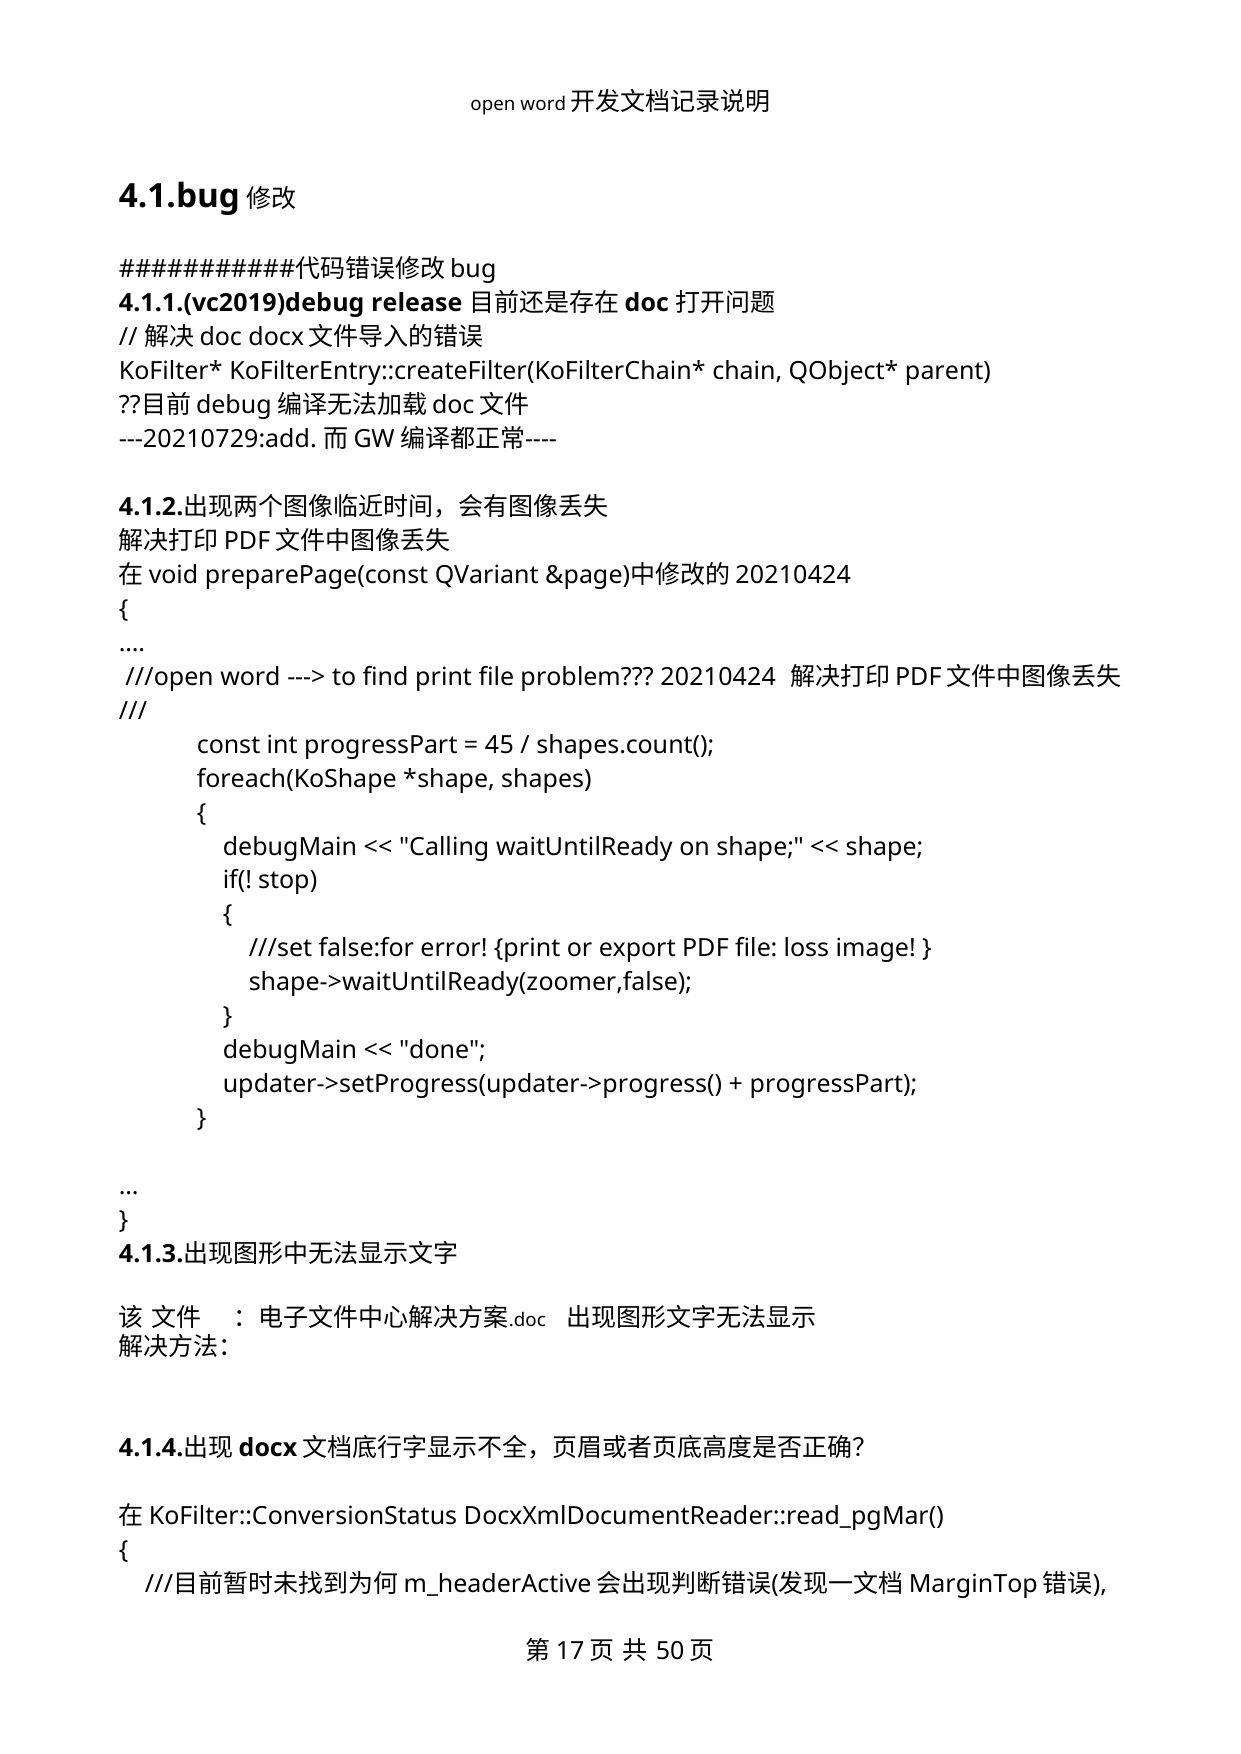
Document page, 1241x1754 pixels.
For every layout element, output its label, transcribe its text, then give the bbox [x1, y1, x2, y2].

text shape->waitUntilReady(zoomer,false); [119, 964, 1121, 998]
text foreach(KoShape *shape, shapes) [119, 761, 1121, 794]
text { [119, 591, 1121, 625]
text KoFilter* KoFilterEntry::createFilter(KoFilterChain* chain, QObject* parent) [119, 353, 1121, 387]
text { [119, 896, 1121, 930]
text { [119, 1532, 1121, 1566]
text ??目前debug编译无法加载doc文件 [119, 387, 1121, 421]
subtitle 出现docx文档底行字显示不全，页眉或者页底高度是否正确？ [119, 1430, 1121, 1464]
subtitle bug修改 [119, 171, 1121, 217]
text updater->setProgress(updater->progress() + progressPart); [119, 1066, 1121, 1100]
text } [119, 998, 1121, 1032]
text 该 文件 ：电子文件中心解决方案.doc 出现图形文字无法显示 [119, 1304, 1121, 1333]
text ###########代码错误修改bug [119, 251, 1121, 285]
text ---20210729:add. 而GW编译都正常---- [119, 421, 1121, 455]
text } [119, 1202, 1121, 1236]
text ///目前暂时未找到为何m_headerActive会出现判断错误(发现一文档MarginTop错误), [119, 1566, 1121, 1599]
text // 解决doc docx文件导入的错误 [119, 319, 1121, 353]
text } [119, 1100, 1121, 1134]
text 解决打印PDF文件中图像丢失 [119, 523, 1121, 557]
text ///open word ---> to find print file problem??? 20210424 解决打印PDF文件中图像丢失/// [119, 659, 1121, 727]
subtitle (vc2019)debug release 目前还是存在doc 打开问题 [119, 285, 1121, 319]
text { [119, 794, 1121, 828]
text if(! stop) [119, 862, 1121, 896]
text 在KoFilter::ConversionStatus DocxXmlDocumentReader::read_pgMar() [119, 1498, 1121, 1532]
text 解决方法： [119, 1333, 1121, 1362]
subtitle 出现图形中无法显示文字 [119, 1236, 1121, 1270]
text .... [119, 625, 1121, 659]
text ///set false:for error! {print or export PDF file: loss image! } [119, 930, 1121, 964]
text debugMain << "done"; [119, 1032, 1121, 1066]
subtitle 出现两个图像临近时间，会有图像丢失 [119, 489, 1121, 523]
text debugMain << "Calling waitUntilReady on shape;" << shape; [119, 828, 1121, 862]
text const int progressPart = 45 / shapes.count(); [119, 727, 1121, 761]
text 在void preparePage(const QVariant &page)中修改的20210424 [119, 557, 1121, 591]
text ... [119, 1168, 1121, 1202]
